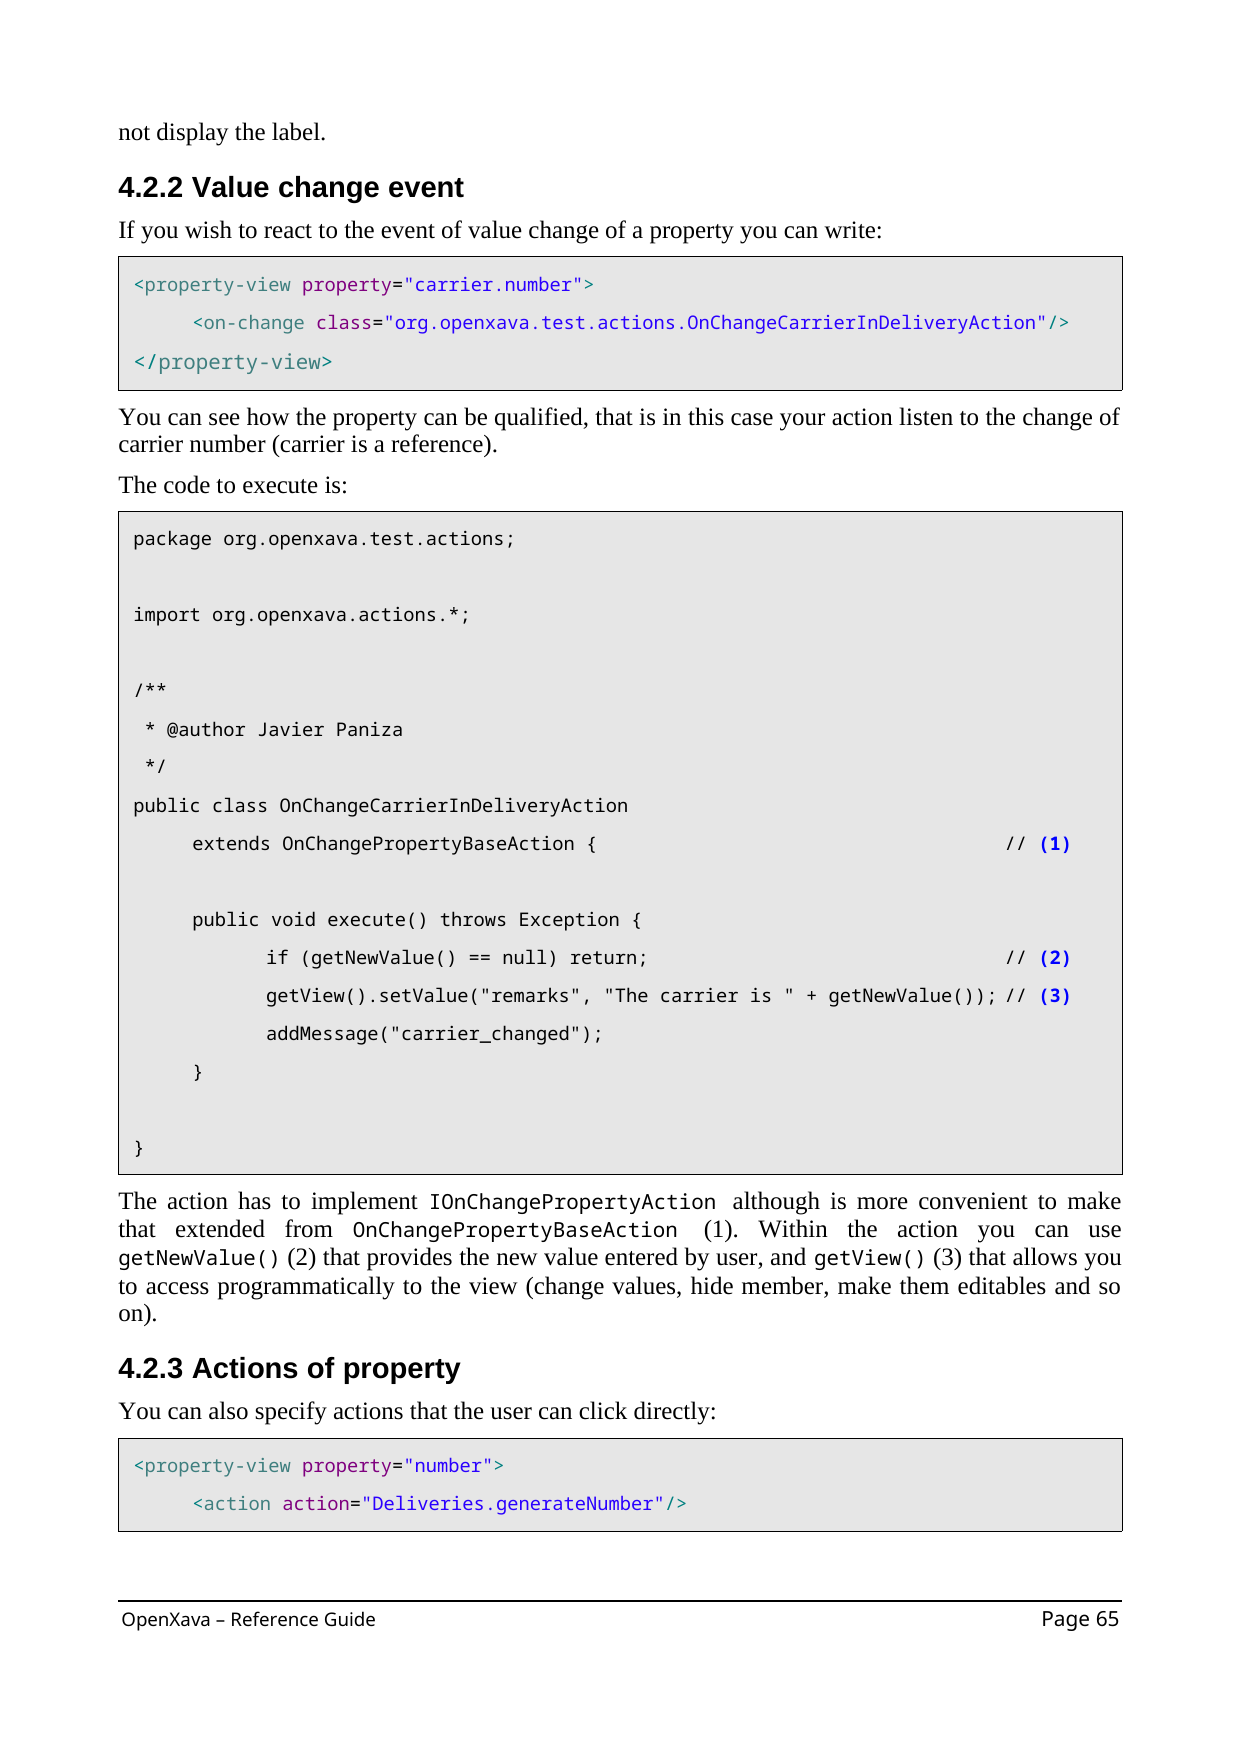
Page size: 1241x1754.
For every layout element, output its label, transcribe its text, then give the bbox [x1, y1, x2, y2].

text /** [119, 663, 1122, 701]
text * @author Javier Paniza [119, 701, 1122, 739]
text </property-view> [119, 332, 1122, 390]
text You can see how the property can be qualified, that is in this case your action listen to the change of carrier number (carrier is a reference). [118, 403, 1122, 458]
text <property-view property="number"> [119, 1439, 1122, 1476]
text } [119, 1119, 1122, 1174]
text public void execute() throws Exception { [119, 891, 1122, 929]
subtitle Value change event [118, 171, 1122, 203]
text The code to execute is: [118, 471, 1122, 498]
text not display the label. [118, 118, 1122, 146]
text addMessage("carrier_changed"); [119, 1005, 1122, 1043]
text import org.openxava.actions.*; [119, 587, 1122, 625]
text if (getNewValue() == null) return; // (2) [119, 929, 1122, 967]
text } [119, 1043, 1122, 1081]
text extends OnChangePropertyBaseAction { // (1) [119, 815, 1122, 853]
text If you wish to react to the event of value change of a property you can write: [118, 216, 1122, 244]
text <action action="Deliveries.generateNumber"/> [119, 1476, 1122, 1531]
text <on-change class="org.openxava.test.actions.OnChangeCarrierInDeliveryAction"/> [119, 294, 1122, 332]
text You can also specify actions that the user can click directly: [118, 1397, 1122, 1425]
text package org.openxava.test.actions; [119, 512, 1122, 549]
text getView().setValue("remarks", "The carrier is " + getNewValue()); // (3) [119, 967, 1122, 1005]
text <property-view property="carrier.number"> [119, 257, 1122, 294]
text The action has to implement IOnChangePropertyAction although is more convenient to make that extended from OnChangePropertyBaseAction (1). Within the action you can use getNewValue() (2) that provides the new value entered by user, and getView() (3) that allows you to access programmatically to the view (change values, hide member, make them editables and so on). [118, 1187, 1122, 1327]
text public class OnChangeCarrierInDeliveryAction [119, 777, 1122, 815]
text */ [119, 739, 1122, 777]
subtitle Actions of property [118, 1352, 1122, 1385]
